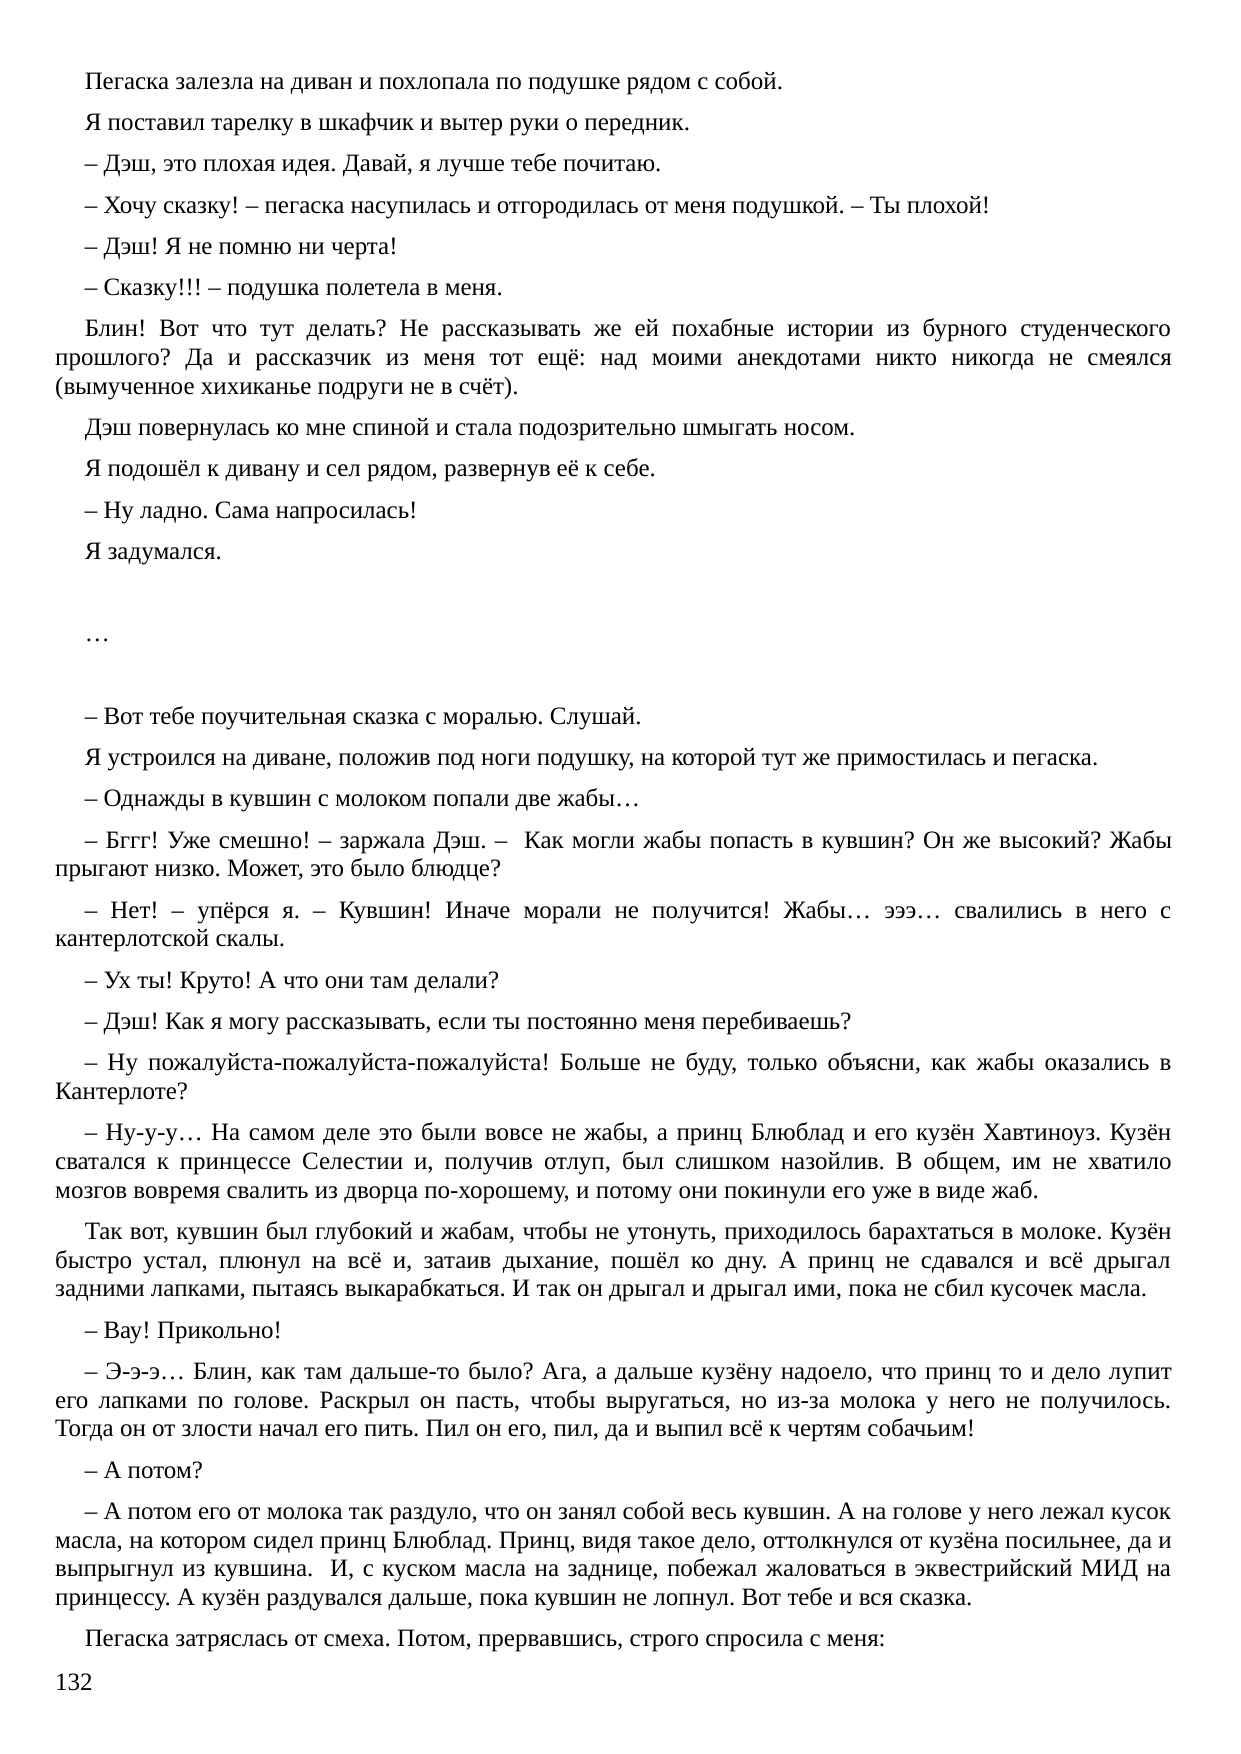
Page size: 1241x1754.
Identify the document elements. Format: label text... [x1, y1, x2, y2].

text – Ну пожалуйста-пожалуйста-пожалуйста! Больше не буду, только объясни, как жабы оказались в Кантерлоте? [55, 1047, 1173, 1105]
text Пегаска затряслась от смеха. Потом, прервавшись, строго спросила с меня: [55, 1623, 1173, 1652]
text – Э-э-э… Блин, как там дальше-то было? Ага, а дальше кузёну надоело, что принц то и дело лупит его лапками по голове. Раскрыл он пасть, чтобы выругаться, но из-за молока у него не получилось. Тогда он от злости начал его пить. Пил он его, пил, да и выпил всё к чертям собачьим! [55, 1356, 1173, 1442]
text Я устроился на диване, положив под ноги подушку, на которой тут же примостилась и пегаска. [55, 742, 1173, 771]
text – Ну-у-у… На самом деле это были вовсе не жабы, а принц Блюблад и его кузён Хавтиноуз. Кузён сватался к принцессе Селестии и, получив отлуп, был слишком назойлив. В общем, им не хватило мозгов вовремя свалить из дворца по-хорошему, и потому они покинули его уже в виде жаб. [55, 1117, 1173, 1203]
text – Сказку!!! – подушка полетела в меня. [55, 272, 1173, 301]
text – Ну ладно. Сама напросилась! [55, 495, 1173, 523]
text Я задумался. [55, 536, 1173, 565]
text Пегаска залезла на диван и похлопала по подушке рядом с собой. [55, 66, 1173, 95]
text – Нет! – упёрся я. – Кувшин! Иначе морали не получится! Жабы… эээ… свалились в него с кантерлотской скалы. [55, 895, 1173, 952]
text – Хочу сказку! – пегаска насупилась и отгородилась от меня подушкой. – Ты плохой! [55, 190, 1173, 218]
text – Дэш! Я не помню ни черта! [55, 231, 1173, 260]
text – Бггг! Уже смешно! – заржала Дэш. – Как могли жабы попасть в кувшин? Он же высокий? Жабы прыгают низко. Может, это было блюдце? [55, 825, 1173, 882]
text Я поставил тарелку в шкафчик и вытер руки о передник. [55, 107, 1173, 136]
text Дэш повернулась ко мне спиной и стала подозрительно шмыгать носом. [55, 412, 1173, 441]
text Я подошёл к дивану и сел рядом, развернув её к себе. [55, 453, 1173, 482]
text – Дэш! Как я могу рассказывать, если ты постоянно меня перебиваешь? [55, 1006, 1173, 1035]
text – Ух ты! Круто! А что они там делали? [55, 965, 1173, 993]
text – Вот тебе поучительная сказка с моралью. Слушай. [55, 701, 1173, 730]
text – Однажды в кувшин с молоком попали две жабы… [55, 783, 1173, 812]
text – Дэш, это плохая идея. Давай, я лучше тебе почитаю. [55, 148, 1173, 177]
text … [55, 618, 1173, 647]
text Так вот, кувшин был глубокий и жабам, чтобы не утонуть, приходилось барахтаться в молоке. Кузён быстро устал, плюнул на всё и, затаив дыхание, пошёл ко дну. А принц не сдавался и всё дрыгал задними лапками, пытаясь выкарабкаться. И так он дрыгал и дрыгал ими, пока не сбил кусочек масла. [55, 1216, 1173, 1302]
text – А потом? [55, 1455, 1173, 1483]
text Блин! Вот что тут делать? Не рассказывать же ей похабные истории из бурного студенческого прошлого? Да и рассказчик из меня тот ещё: над моими анекдотами никто никогда не смеялся (вымученное хихиканье подруги не в счёт). [55, 313, 1173, 400]
text – Вау! Прикольно! [55, 1315, 1173, 1343]
text – А потом его от молока так раздуло, что он занял собой весь кувшин. А на голове у него лежал кусок масла, на котором сидел принц Блюблад. Принц, видя такое дело, оттолкнулся от кузёна посильнее, да и выпрыгнул из кувшина. И, с куском масла на заднице, побежал жаловаться в эквестрийский МИД на принцессу. А кузён раздувался дальше, пока кувшин не лопнул. Вот тебе и вся сказка. [55, 1496, 1173, 1611]
